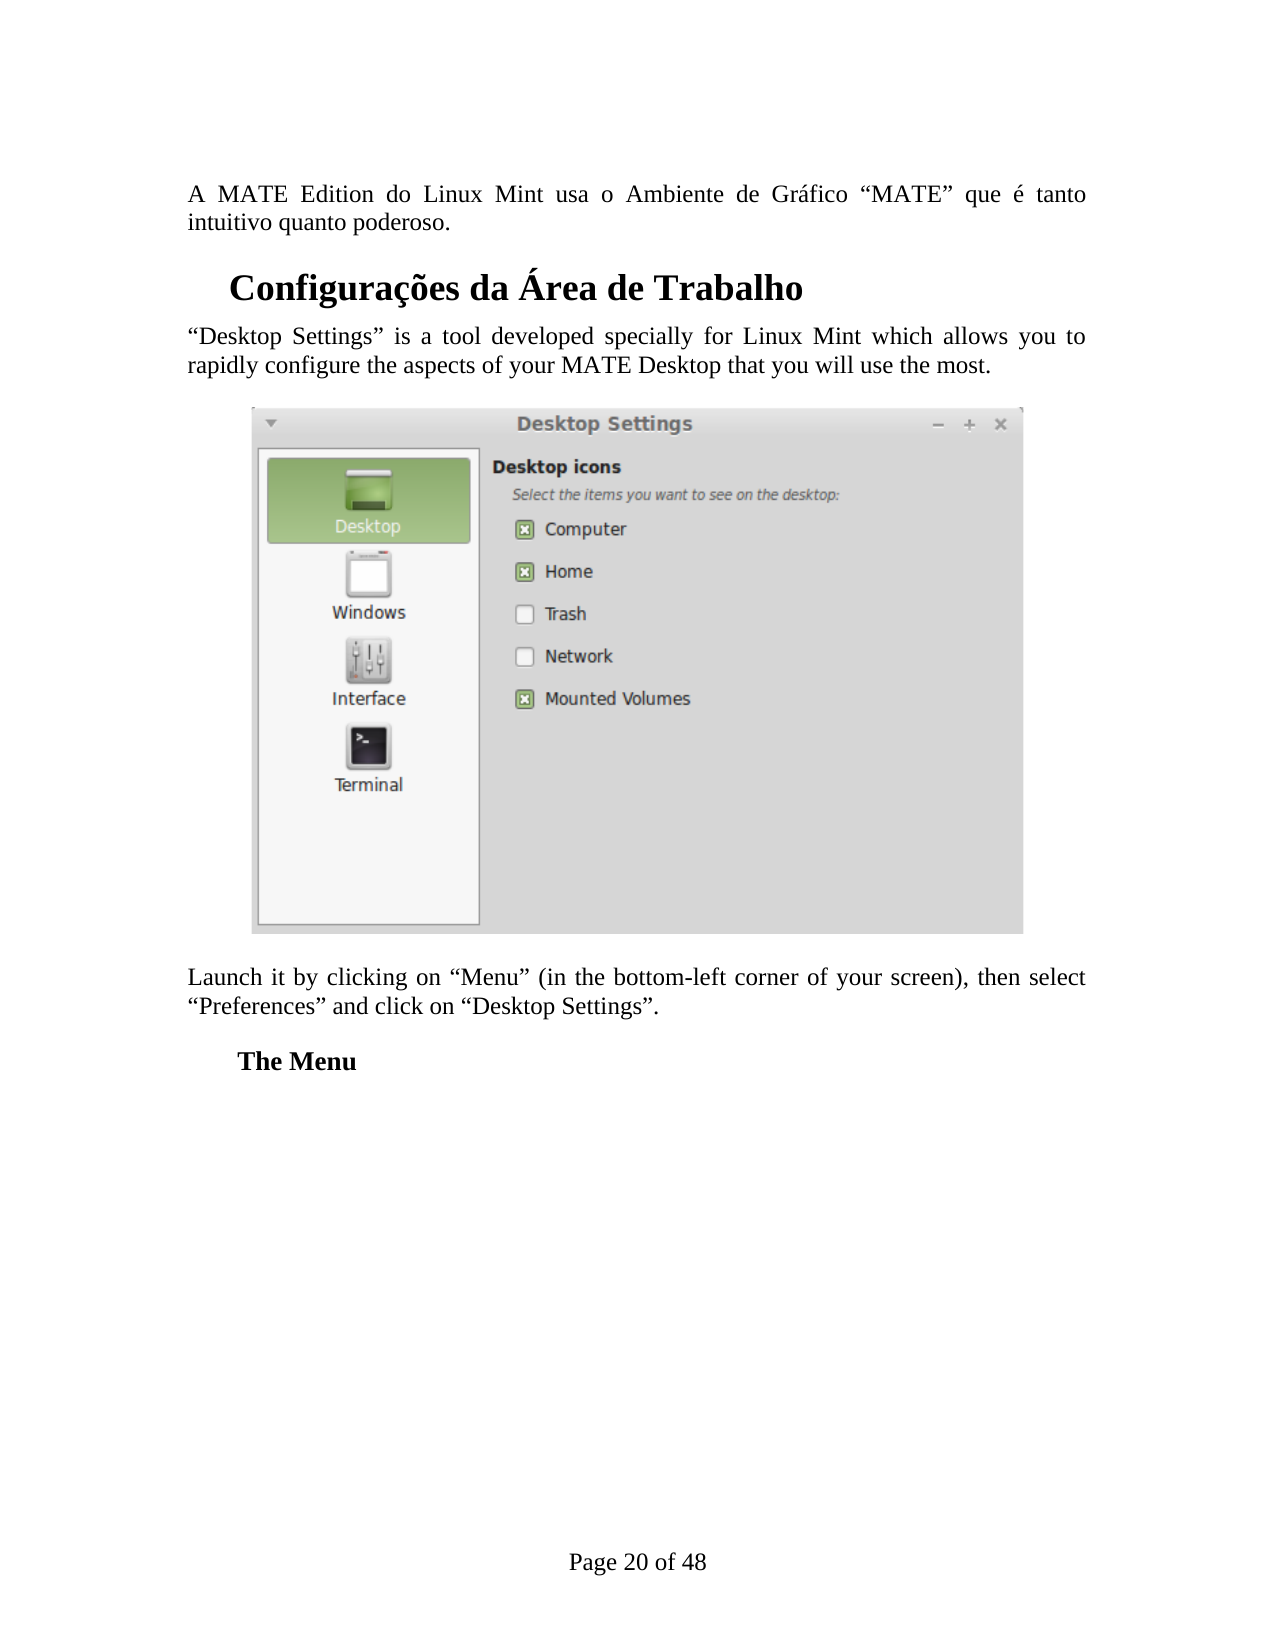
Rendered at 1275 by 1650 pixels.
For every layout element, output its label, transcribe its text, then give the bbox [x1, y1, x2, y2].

subtitle The Menu [187, 1045, 1087, 1076]
picture [251, 407, 1024, 934]
text A MATE Edition do Linux Mint usa o Ambiente de Gráfico “MATE” que é tanto intuitivo quanto poderoso. [187, 179, 1087, 236]
